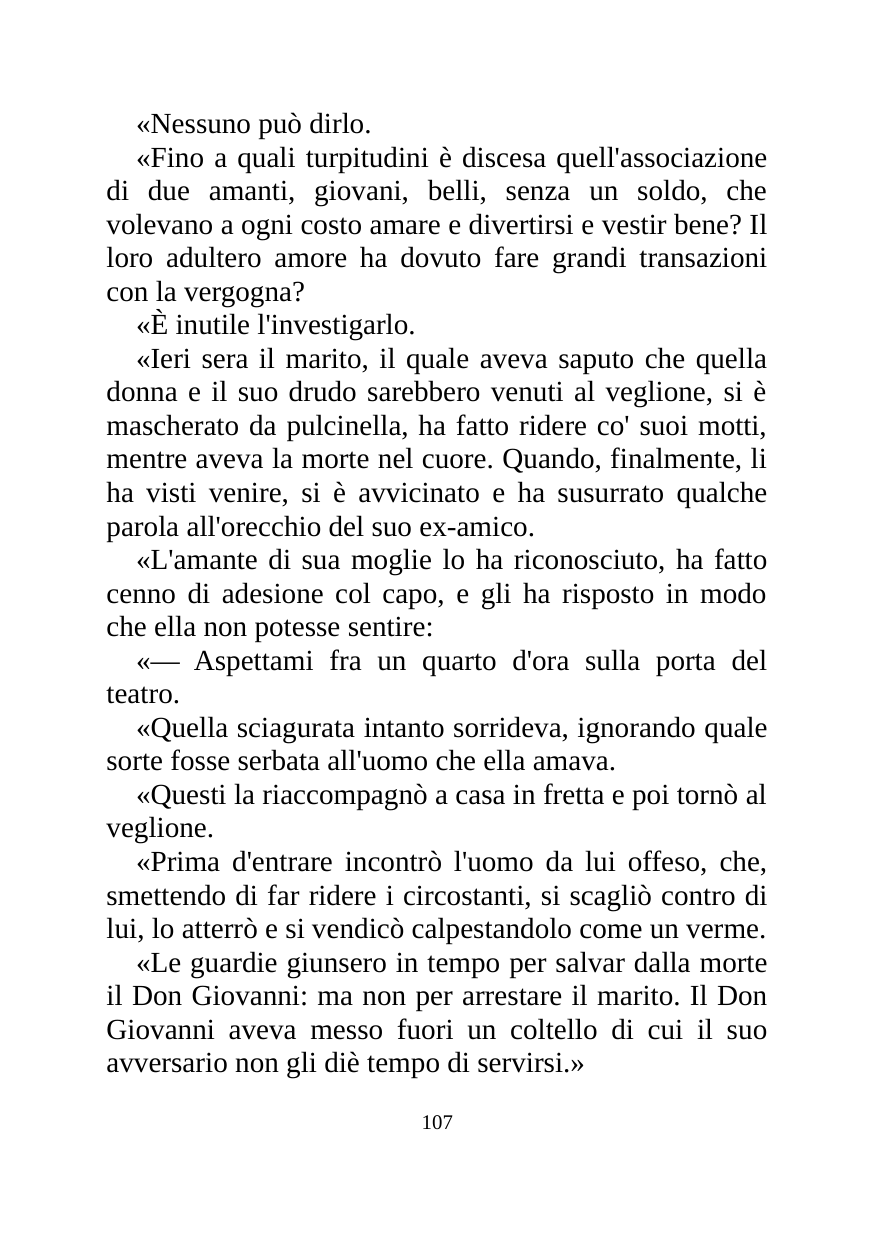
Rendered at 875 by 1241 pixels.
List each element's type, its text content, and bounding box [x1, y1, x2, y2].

text «Le guardie giunsero in tempo per salvar dalla morte il Don Giovanni: ma non per arrestare il marito. Il Don Giovanni aveva messo fuori un coltello di cui il suo avversario non gli diè tempo di servirsi.» [106, 945, 768, 1079]
text «— Aspettami fra un quarto d'ora sulla porta del teatro. [106, 643, 768, 710]
text «Quella sciagurata intanto sorrideva, ignorando quale sorte fosse serbata all'uomo che ella amava. [106, 710, 768, 777]
text «Ieri sera il marito, il quale aveva saputo che quella donna e il suo drudo sarebbero venuti al veglione, si è mascherato da pulcinella, ha fatto ridere co' suoi motti, mentre aveva la morte nel cuore. Quando, finalmente, li ha visti venire, si è avvicinato e ha susurrato qualche parola all'orecchio del suo ex-amico. [106, 341, 768, 542]
text «Nessuno può dirlo. [106, 106, 768, 140]
text «È inutile l'investigarlo. [106, 307, 768, 341]
text «L'amante di sua moglie lo ha riconosciuto, ha fatto cenno di adesione col capo, e gli ha risposto in modo che ella non potesse sentire: [106, 542, 768, 643]
text «Fino a quali turpitudini è discesa quell'associazione di due amanti, giovani, belli, senza un soldo, che volevano a ogni costo amare e divertirsi e vestir bene? Il loro adultero amore ha dovuto fare grandi transazioni con la vergogna? [106, 140, 768, 307]
text «Questi la riaccompagnò a casa in fretta e poi tornò al veglione. [106, 777, 768, 844]
text «Prima d'entrare incontrò l'uomo da lui offeso, che, smettendo di far ridere i circostanti, si scagliò contro di lui, lo atterrò e si vendicò calpestandolo come un verme. [106, 844, 768, 945]
